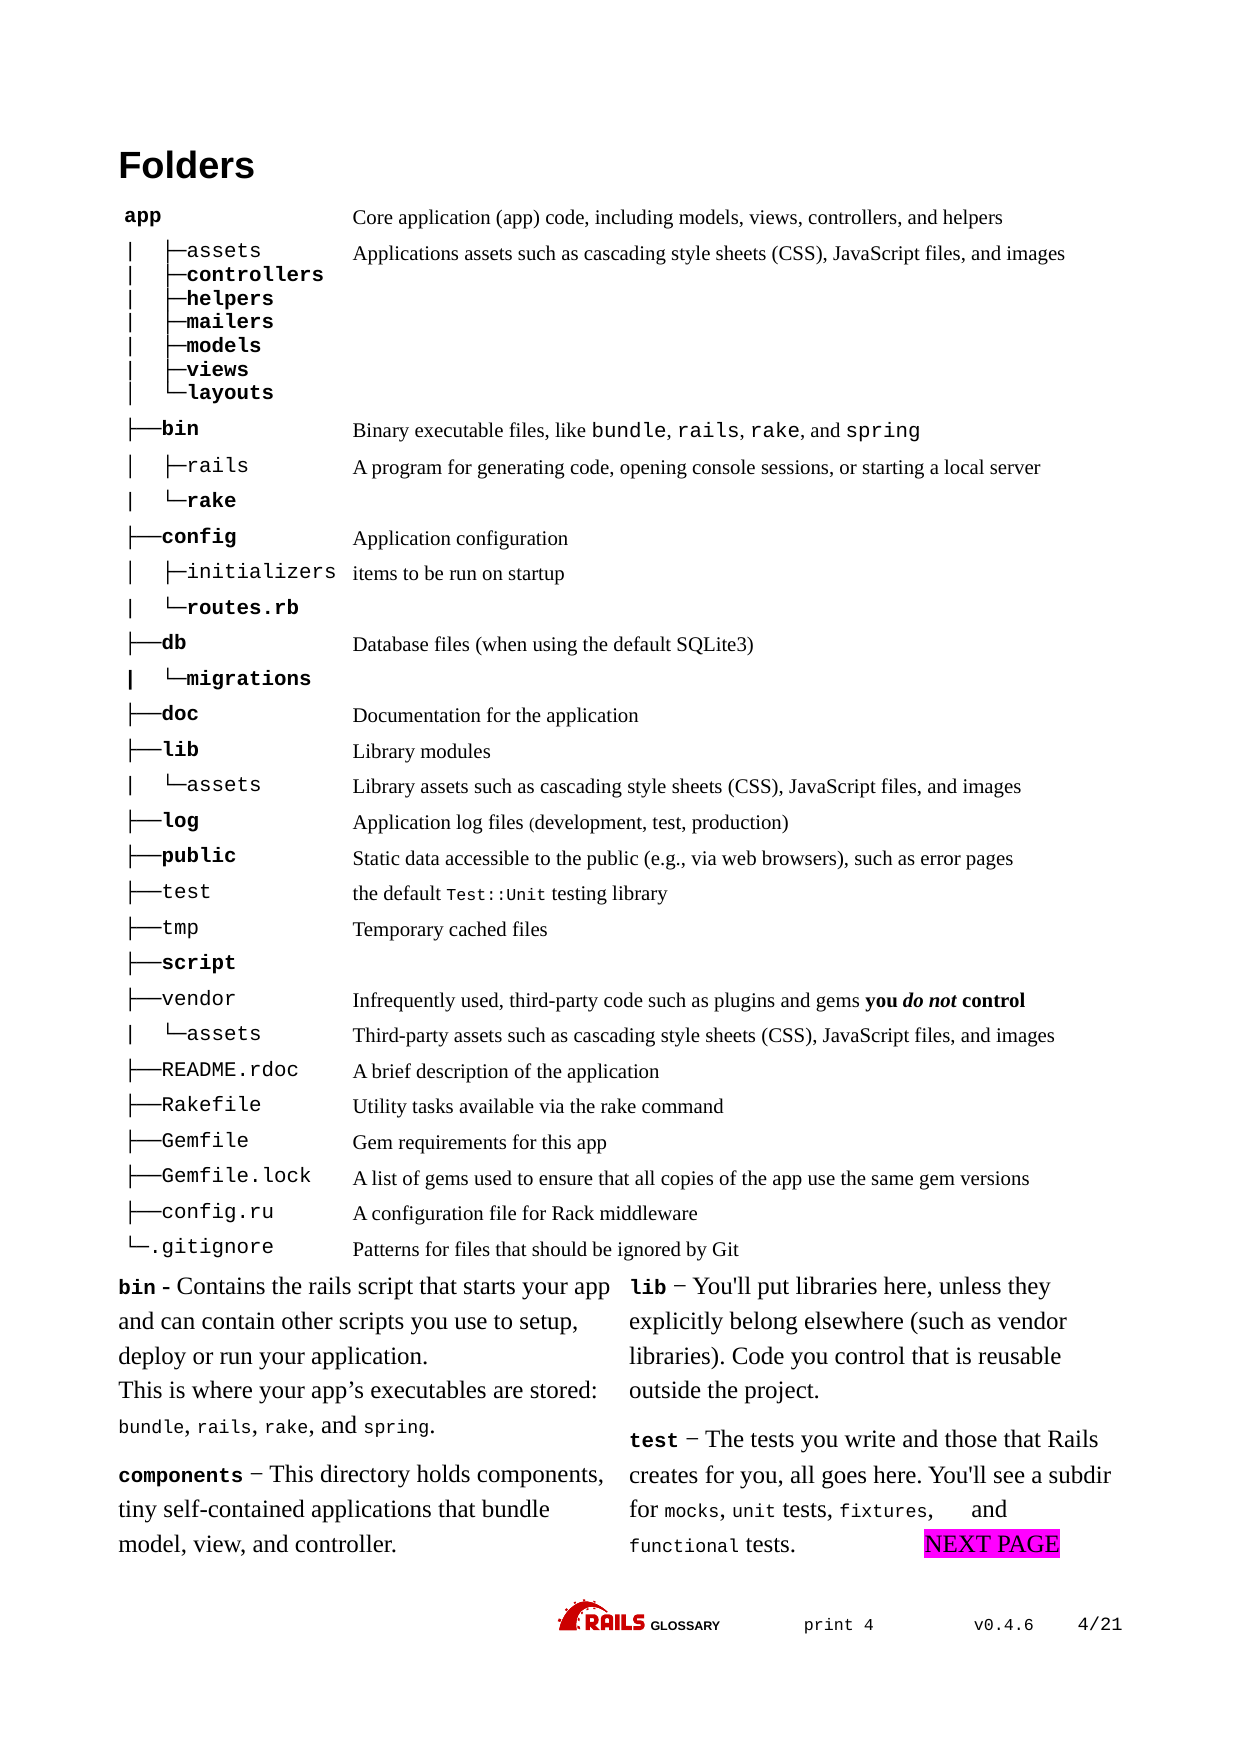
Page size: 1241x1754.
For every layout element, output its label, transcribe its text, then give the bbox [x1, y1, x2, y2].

table_cell | └─assets [118, 769, 347, 804]
subtitle Folders [118, 143, 611, 187]
table_cell ├──config.ru [118, 1195, 347, 1231]
table_cell ├──lib [118, 733, 347, 769]
table_cell | └─routes.rb [118, 591, 347, 627]
table_cell Library modules [347, 733, 1120, 769]
table_cell A brief description of the application [347, 1053, 1120, 1089]
table_cell ├──Rakefile [118, 1089, 347, 1124]
table_cell Patterns for files that should be ignored by Git [347, 1231, 1120, 1266]
table_cell │ ├─initializers [118, 556, 347, 591]
table_cell ├──bin [118, 412, 347, 449]
table_cell Third-party assets such as cascading style sheets (CSS), JavaScript files, and images [347, 1018, 1120, 1053]
table_header app [118, 199, 347, 235]
table_cell └─.gitignore [118, 1231, 347, 1266]
table_cell ├──script [118, 947, 347, 982]
text bin - Contains the rails script that starts your app and can contain other scripts you use to setup, deploy or run your application. This is where your app’s executables are stored: bundle, rails, rake, and spring. [118, 1271, 611, 1439]
table_cell A configuration file for Rack middleware [347, 1195, 1120, 1231]
text components − This directory holds components, tiny self-contained applications that bundle model, view, and controller. [118, 1459, 611, 1558]
table_cell ├──log [118, 804, 347, 840]
table_cell ├──Gemfile [118, 1124, 347, 1160]
table_cell ├──public [118, 840, 347, 875]
table_cell | └─assets [118, 1018, 347, 1053]
table_cell Documentation for the application [347, 698, 1120, 733]
table_cell A program for generating code, opening console sessions, or starting a local server [347, 449, 1120, 484]
table_cell | ├─assets | ├─controllers | ├─helpers | ├─mailers | ├─models | ├─views │ └─layouts [118, 235, 347, 412]
table_cell ├──tmp [118, 911, 347, 947]
table_cell Library assets such as cascading style sheets (CSS), JavaScript files, and images [347, 769, 1120, 804]
table_cell Gem requirements for this app [347, 1124, 1120, 1160]
table_cell Utility tasks available via the rake command [347, 1089, 1120, 1124]
table_cell ├──db [118, 627, 347, 662]
table_cell ├──README.rdoc [118, 1053, 347, 1089]
table_cell Application log files (development, test, production) [347, 804, 1120, 840]
table_cell Applications assets such as cascading style sheets (CSS), JavaScript files, and images [347, 235, 1120, 412]
table_cell | └─migrations [118, 662, 347, 698]
table_cell Binary executable files, like bundle, rails, rake, and spring [347, 412, 1120, 449]
table_cell ├──Gemfile.lock [118, 1160, 347, 1195]
table_cell Temporary cached files [347, 911, 1120, 947]
table_cell [347, 591, 1120, 627]
table_cell [347, 947, 1120, 982]
table_cell ├──doc [118, 698, 347, 733]
table_cell [347, 662, 1120, 698]
table_cell Database files (when using the default SQLite3) [347, 627, 1120, 662]
table_cell ├──test [118, 875, 347, 911]
table_cell A list of gems used to ensure that all copies of the app use the same gem versions [347, 1160, 1120, 1195]
table_cell ├──vendor [118, 982, 347, 1018]
table_cell | └─rake [118, 485, 347, 520]
table_cell [347, 485, 1120, 520]
text test − The tests you write and those that Rails creates for you, all goes here. You'll see a subdir for mocks, unit tests, fixtures, and functional tests. NEXT PAGE [629, 1424, 1122, 1558]
table_cell │ ├─rails [118, 449, 347, 484]
table_cell Infrequently used, third-party code such as plugins and gems you do not control [347, 982, 1120, 1018]
table_cell the default Test::Unit testing library [347, 875, 1120, 911]
table_cell Static data accessible to the public (e.g., via web browsers), such as error pages [347, 840, 1120, 875]
table_cell Application configuration [347, 520, 1120, 556]
table_cell ├──config [118, 520, 347, 556]
table_cell items to be run on startup [347, 556, 1120, 591]
text lib − You'll put libraries here, unless they explicitly belong elsewhere (such as vendor libraries). Code you control that is reusable outside the project. [629, 1271, 1122, 1404]
table_header Core application (app) code, including models, views, controllers, and helpers [347, 199, 1120, 235]
